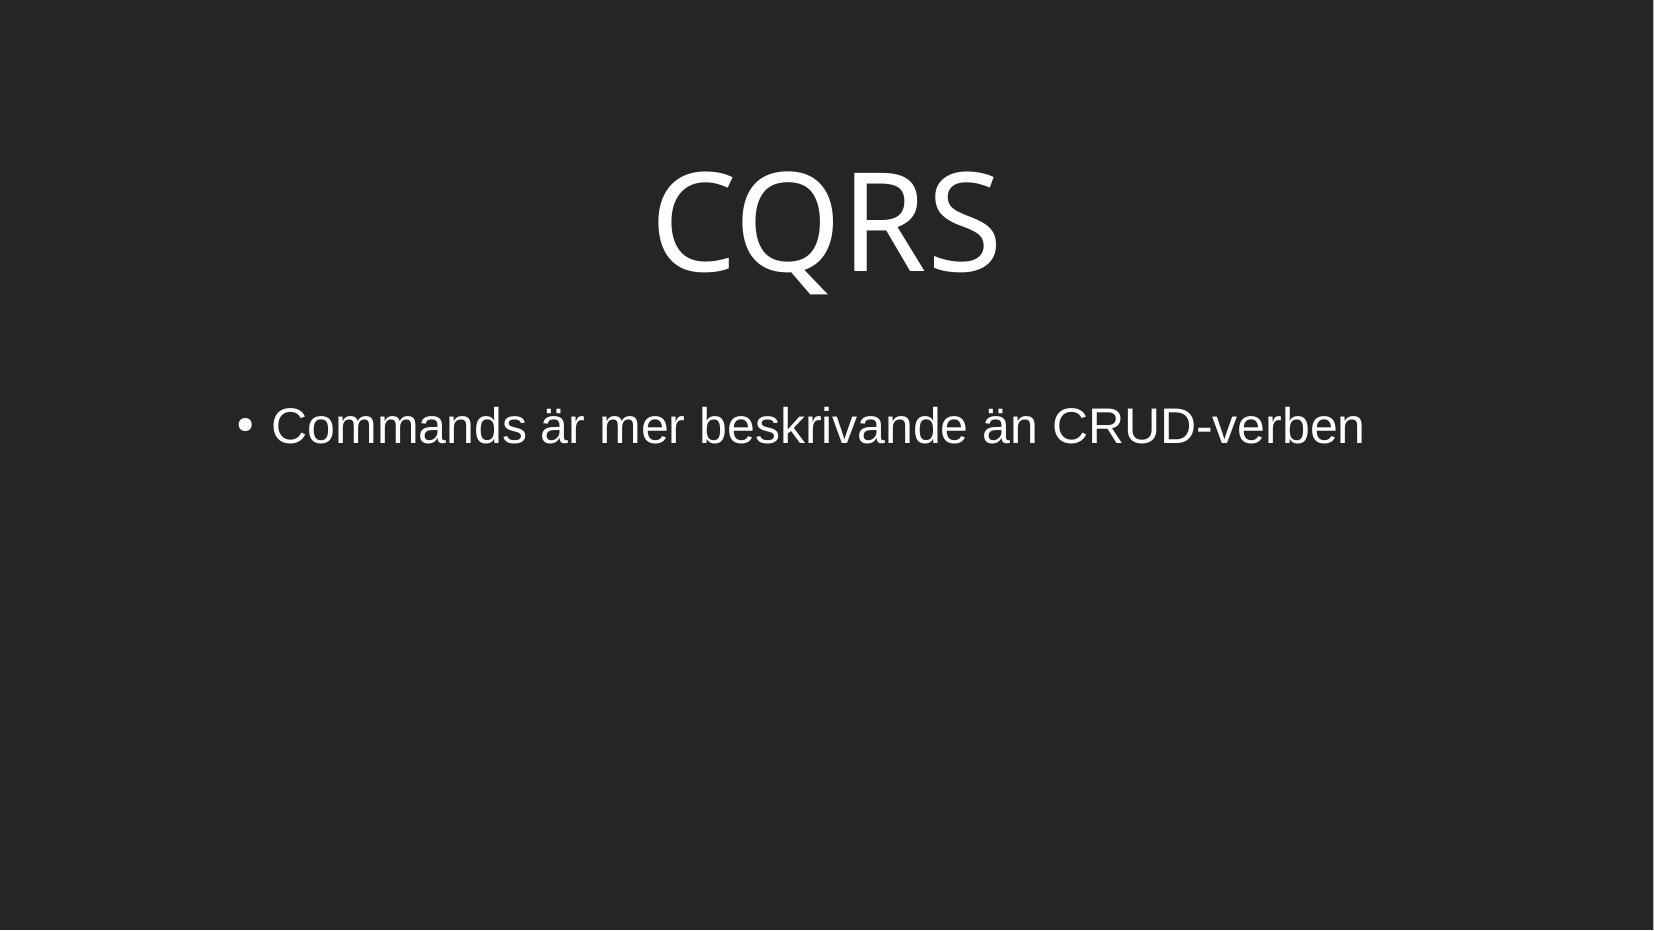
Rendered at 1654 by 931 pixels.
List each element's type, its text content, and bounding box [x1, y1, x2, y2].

title CQRS [82, 110, 1571, 325]
text_box Commands är mer beskrivande än CRUD-verben [236, 398, 1506, 622]
